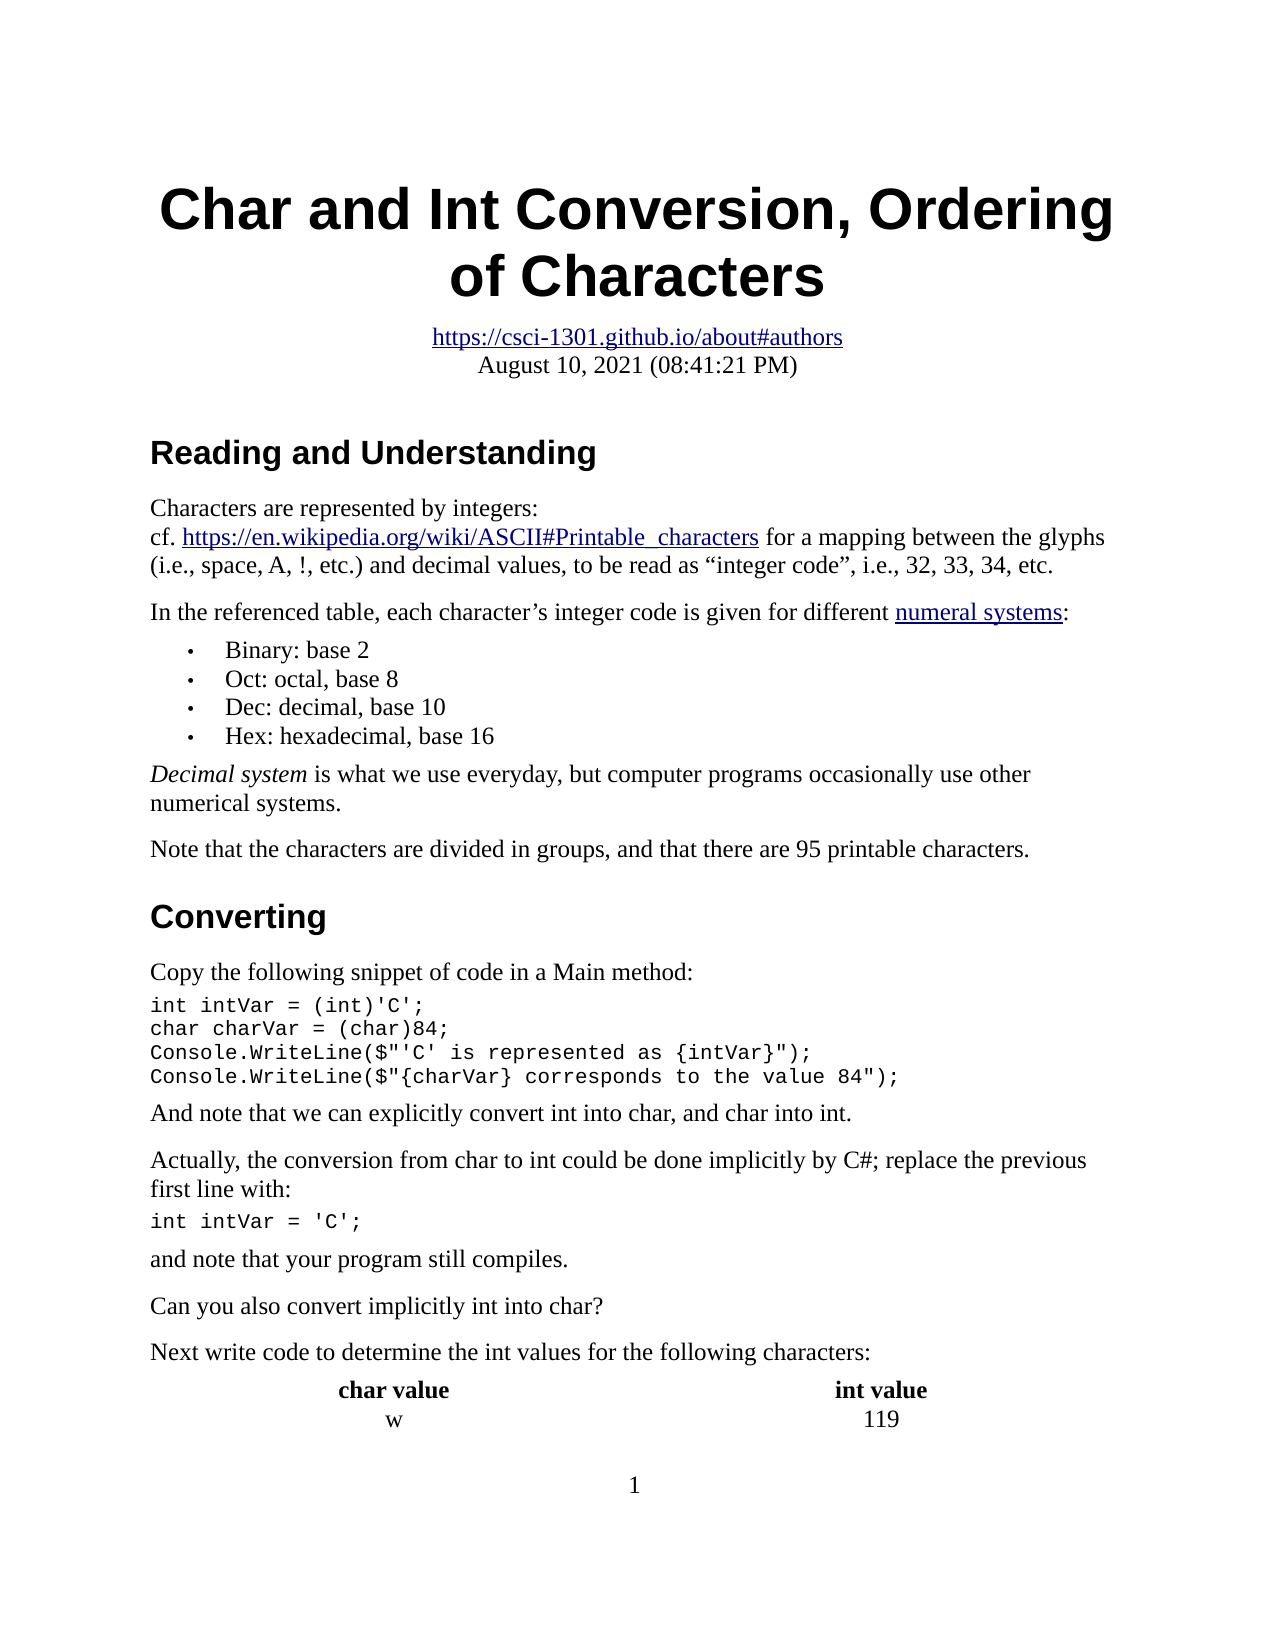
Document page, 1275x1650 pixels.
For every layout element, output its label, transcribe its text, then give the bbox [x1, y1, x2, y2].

text And note that we can explicitly convert int into char, and char into int. [150, 1098, 1125, 1127]
text Actually, the conversion from char to int could be done implicitly by C#; replace the previous first line with: [150, 1145, 1125, 1202]
list Dec: decimal, base 10 [187, 692, 1125, 721]
text Decimal system is what we use everyday, but computer programs occasionally use other numerical systems. [150, 759, 1125, 816]
table_header char value [150, 1375, 637, 1404]
title Char and Int Conversion, Ordering of Characters [150, 175, 1125, 309]
subtitle Converting [150, 897, 1125, 936]
text Copy the following snippet of code in a Main method: [150, 957, 1125, 986]
text Next write code to determine the int values for the following characters: [150, 1337, 1125, 1366]
text Console.WriteLine($"{charVar} corresponds to the value 84"); [150, 1066, 1125, 1089]
text int intVar = (int)'C'; [150, 995, 1125, 1018]
text Note that the characters are divided in groups, and that there are 95 printable characters. [150, 834, 1125, 863]
text In the referenced table, each character’s integer code is given for different numeral systems: [150, 597, 1125, 626]
text https://csci-1301.github.io/about#authors [150, 322, 1125, 350]
table_header int value [638, 1375, 1125, 1404]
text Can you also convert implicitly int into char? [150, 1291, 1125, 1319]
subtitle Reading and Understanding [150, 433, 1125, 472]
list Binary: base 2 [187, 635, 1125, 664]
text char charVar = (char)84; [150, 1018, 1125, 1042]
table_cell w [150, 1404, 637, 1433]
list Oct: octal, base 8 [187, 664, 1125, 692]
text August 10, 2021 (08:41:21 PM) [150, 350, 1125, 379]
text Console.WriteLine($"'C' is represented as {intVar}"); [150, 1042, 1125, 1066]
text int intVar = 'C'; [150, 1211, 1125, 1235]
list Hex: hexadecimal, base 16 [187, 721, 1125, 750]
text and note that your program still compiles. [150, 1244, 1125, 1273]
text Characters are represented by integers: cf. https://en.wikipedia.org/wiki/ASCII#Printable_characters for a mapping between the glyphs (i.e., space, A, !, etc.) and decimal values, to be read as “integer code”, i.e., 32, 33, 34, etc. [150, 493, 1125, 579]
table_cell 119 [638, 1404, 1125, 1433]
